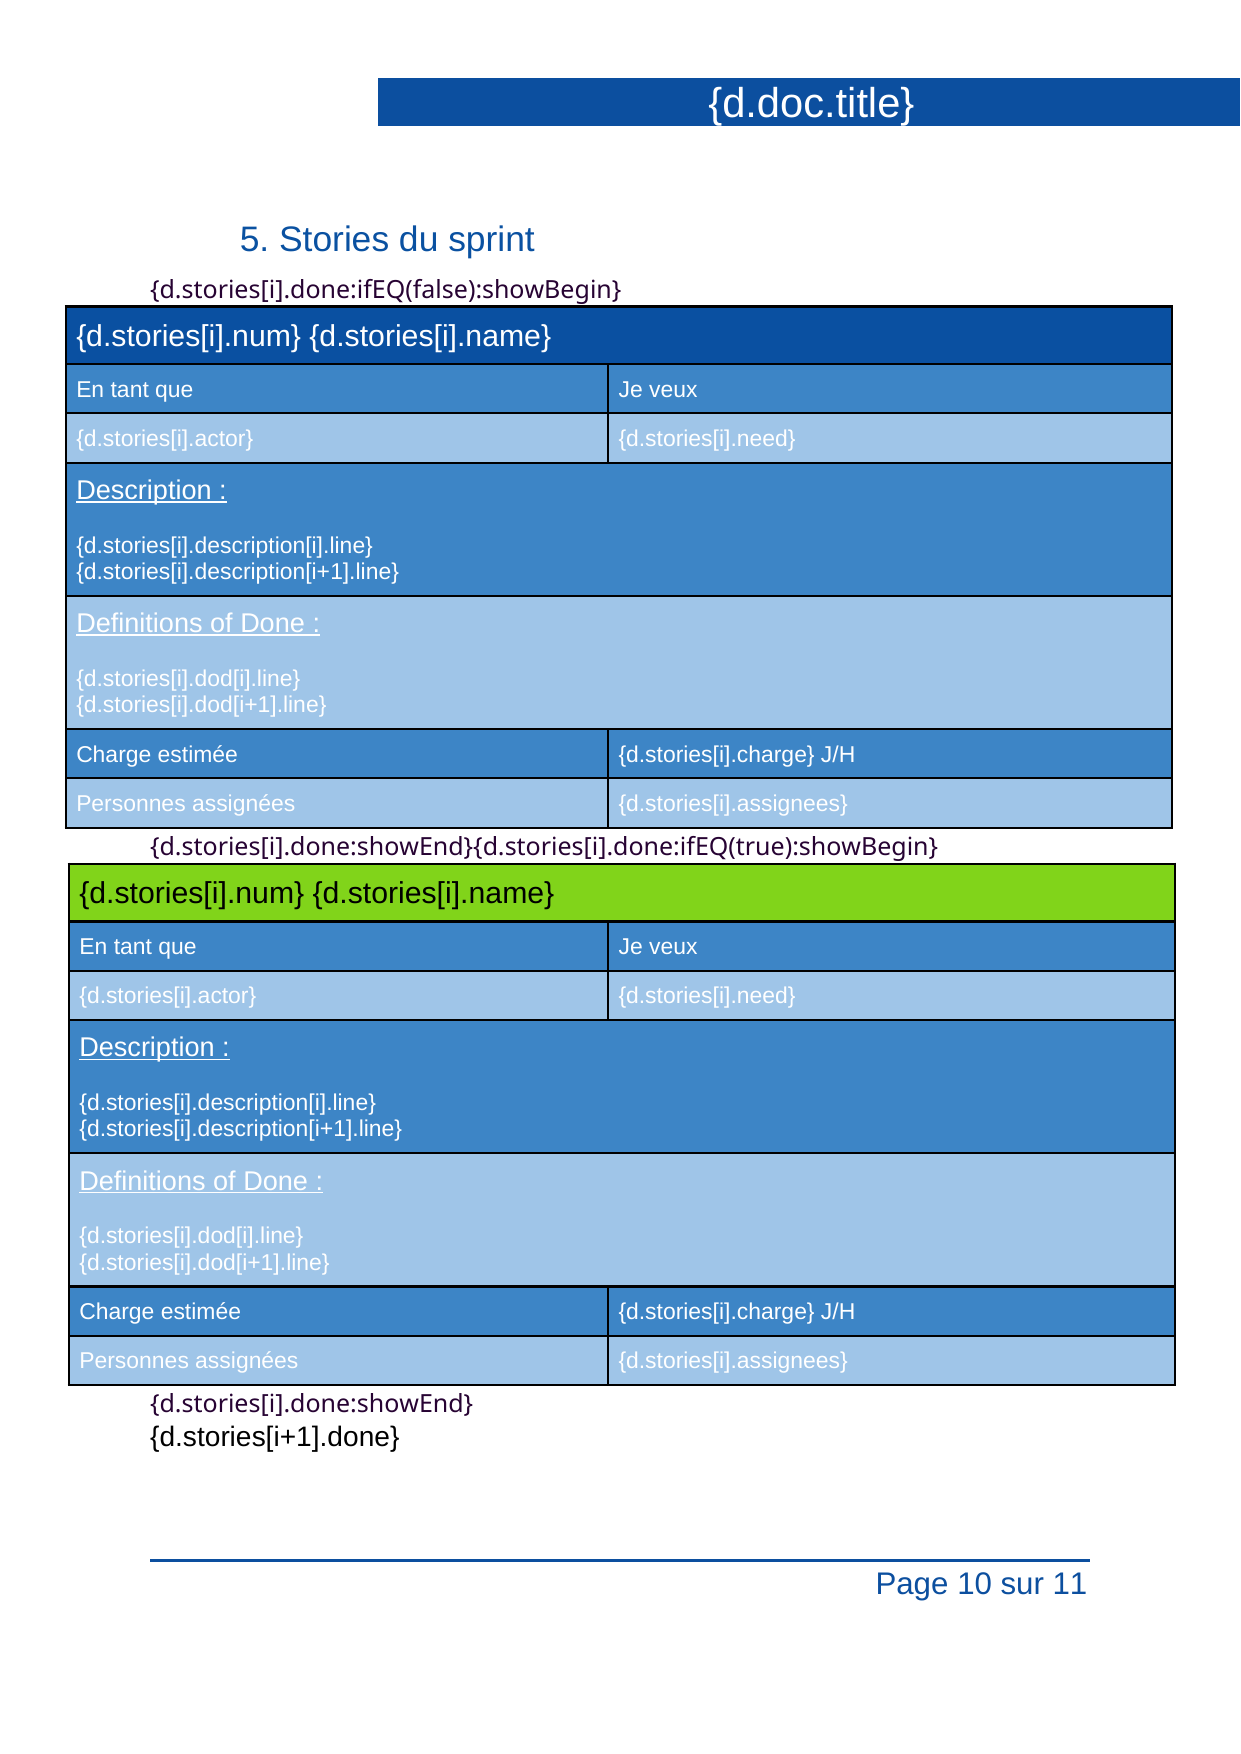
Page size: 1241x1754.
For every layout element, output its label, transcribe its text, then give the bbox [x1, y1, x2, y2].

table_cell Charge estimée [67, 730, 607, 777]
table_cell En tant que [67, 365, 607, 412]
table_cell {d.stories[i].assignees} [609, 779, 1171, 827]
text {d.stories[i].done:showEnd} [150, 1386, 1090, 1420]
text {d.stories[i+1].done} [150, 1420, 1090, 1452]
table_cell Personnes assignées [70, 1337, 607, 1384]
table_cell Description : {d.stories[i].description[i].line} {d.stories[i].description[i+1].line} [67, 464, 1171, 595]
table_cell Personnes assignées [67, 779, 607, 827]
table_cell {d.stories[i].actor} [70, 972, 607, 1019]
table_header {d.stories[i].num} {d.stories[i].name} [70, 865, 1174, 920]
table_cell Definitions of Done : {d.stories[i].dod[i].line} {d.stories[i].dod[i+1].line} [70, 1154, 1174, 1285]
table_cell {d.stories[i].actor} [67, 414, 607, 462]
text {d.stories[i].done:showEnd}{d.stories[i].done:ifEQ(true):showBegin} [150, 829, 1090, 863]
table_cell {d.stories[i].charge} J/H [609, 730, 1171, 777]
table_cell Definitions of Done : {d.stories[i].dod[i].line} {d.stories[i].dod[i+1].line} [67, 597, 1171, 728]
subtitle 5. Stories du sprint [239, 218, 1090, 259]
text {d.stories[i].done:ifEQ(false):showBegin} [150, 271, 1090, 305]
table_cell En tant que [70, 923, 607, 970]
table_header {d.stories[i].num} {d.stories[i].name} [67, 308, 1171, 363]
table_cell {d.stories[i].need} [609, 972, 1174, 1019]
table_cell {d.stories[i].assignees} [609, 1337, 1174, 1384]
table_cell {d.stories[i].charge} J/H [609, 1288, 1174, 1335]
table_cell Je veux [609, 365, 1171, 412]
table_cell Description : {d.stories[i].description[i].line} {d.stories[i].description[i+1].line} [70, 1021, 1174, 1152]
table_cell Charge estimée [70, 1288, 607, 1335]
table_cell Je veux [609, 923, 1174, 970]
table_cell {d.stories[i].need} [609, 414, 1171, 462]
